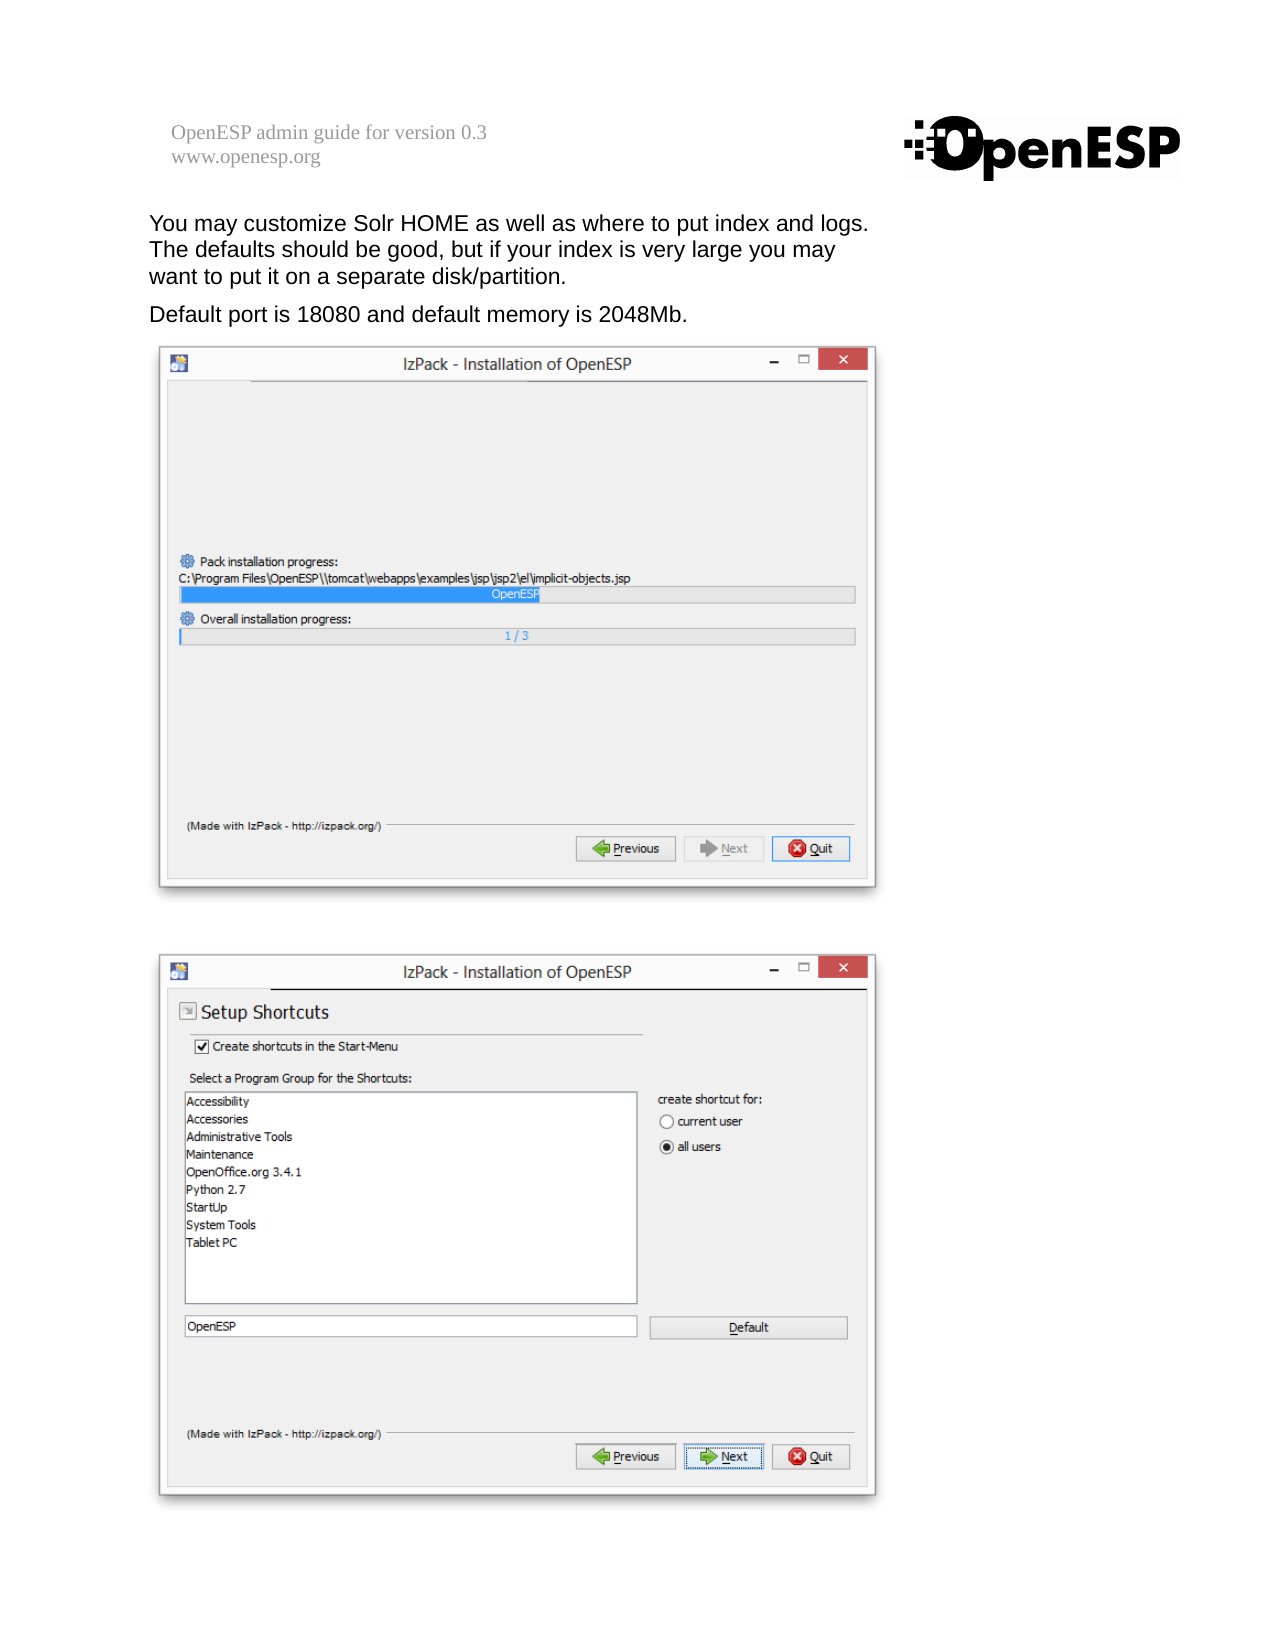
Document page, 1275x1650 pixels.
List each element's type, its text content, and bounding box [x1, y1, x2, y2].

table_cell [149, 947, 885, 1555]
table_cell [149, 339, 885, 947]
table_cell You may customize Solr HOME as well as where to put index and logs. The defaults should be good, but if your index is very large you may want to put it on a separate disk/partition. Default port is 18080 and default memory is 2048Mb. [149, 210, 885, 339]
